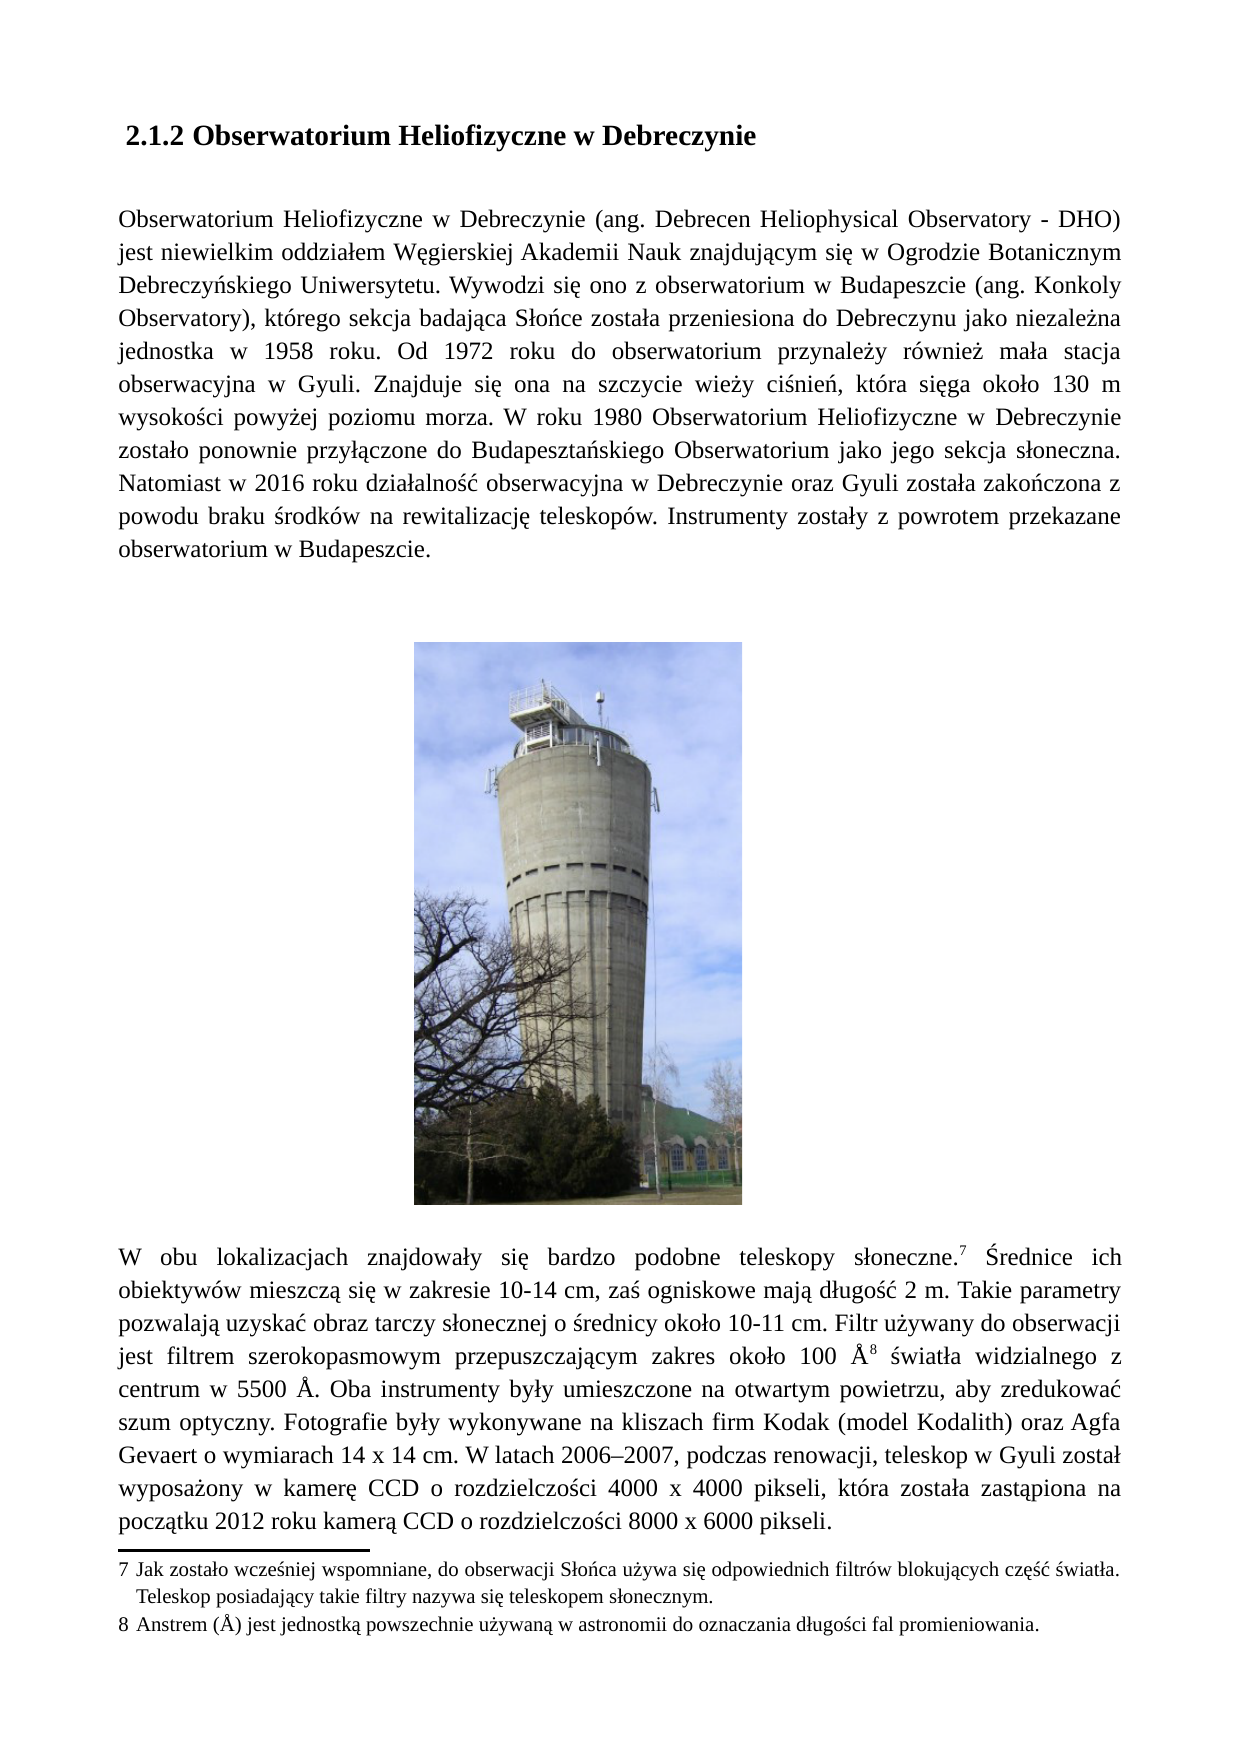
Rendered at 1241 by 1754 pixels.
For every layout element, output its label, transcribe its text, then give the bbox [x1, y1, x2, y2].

text Jak zostało wcześniej wspomniane, do obserwacji Słońca używa się odpowiednich filtrów blokujących część światła. Teleskop posiadający takie filtry nazywa się teleskopem słonecznym. [118, 1557, 1122, 1608]
text Obserwatorium Heliofizyczne w Debreczynie (ang. Debrecen Heliophysical Observatory - DHO) jest niewielkim oddziałem Węgierskiej Akademii Nauk znajdującym się w Ogrodzie Botanicznym Debreczyńskiego Uniwersytetu. Wywodzi się ono z obserwatorium w Budapeszcie (ang. Konkoly Observatory), którego sekcja badająca Słońce została przeniesiona do Debreczynu jako niezależna jednostka w 1958 roku. Od 1972 roku do obserwatorium przynależy również mała stacja obserwacyjna w Gyuli. Znajduje się ona na szczycie wieży ciśnień, która sięga około 130 m wysokości powyżej poziomu morza. W roku 1980 Obserwatorium Heliofizyczne w Debreczynie zostało ponownie przyłączone do Budapesztańskiego Obserwatorium jako jego sekcja słoneczna. Natomiast w 2016 roku działalność obserwacyjna w Debreczynie oraz Gyuli została zakończona z powodu braku środków na rewitalizację teleskopów. Instrumenty zostały z powrotem przekazane obserwatorium w Budapeszcie. [118, 204, 1122, 563]
subtitle Obserwatorium Heliofizyczne w Debreczynie [118, 118, 1122, 152]
picture [414, 642, 743, 1205]
text Anstrem (Å) jest jednostką powszechnie używaną w astronomii do oznaczania długości fal promieniowania. [118, 1612, 1122, 1636]
text W obu lokalizacjach znajdowały się bardzo podobne teleskopy słoneczne. Średnice ich obiektywów mieszczą się w zakresie 10-14 cm, zaś ogniskowe mają długość 2 m. Takie parametry pozwalają uzyskać obraz tarczy słonecznej o średnicy około 10-11 cm. Filtr używany do obserwacji jest filtrem szerokopasmowym przepuszczającym zakres około 100 Å światła widzialnego z centrum w 5500 Å. Oba instrumenty były umieszczone na otwartym powietrzu, aby zredukować szum optyczny. Fotografie były wykonywane na kliszach firm Kodak (model Kodalith) oraz Agfa Gevaert o wymiarach 14 x 14 cm. W latach 2006–2007, podczas renowacji, teleskop w Gyuli został wyposażony w kamerę CCD o rozdzielczości 4000 x 4000 pikseli, która została zastąpiona na początku 2012 roku kamerą CCD o rozdzielczości 8000 x 6000 pikseli. [118, 1242, 1122, 1535]
